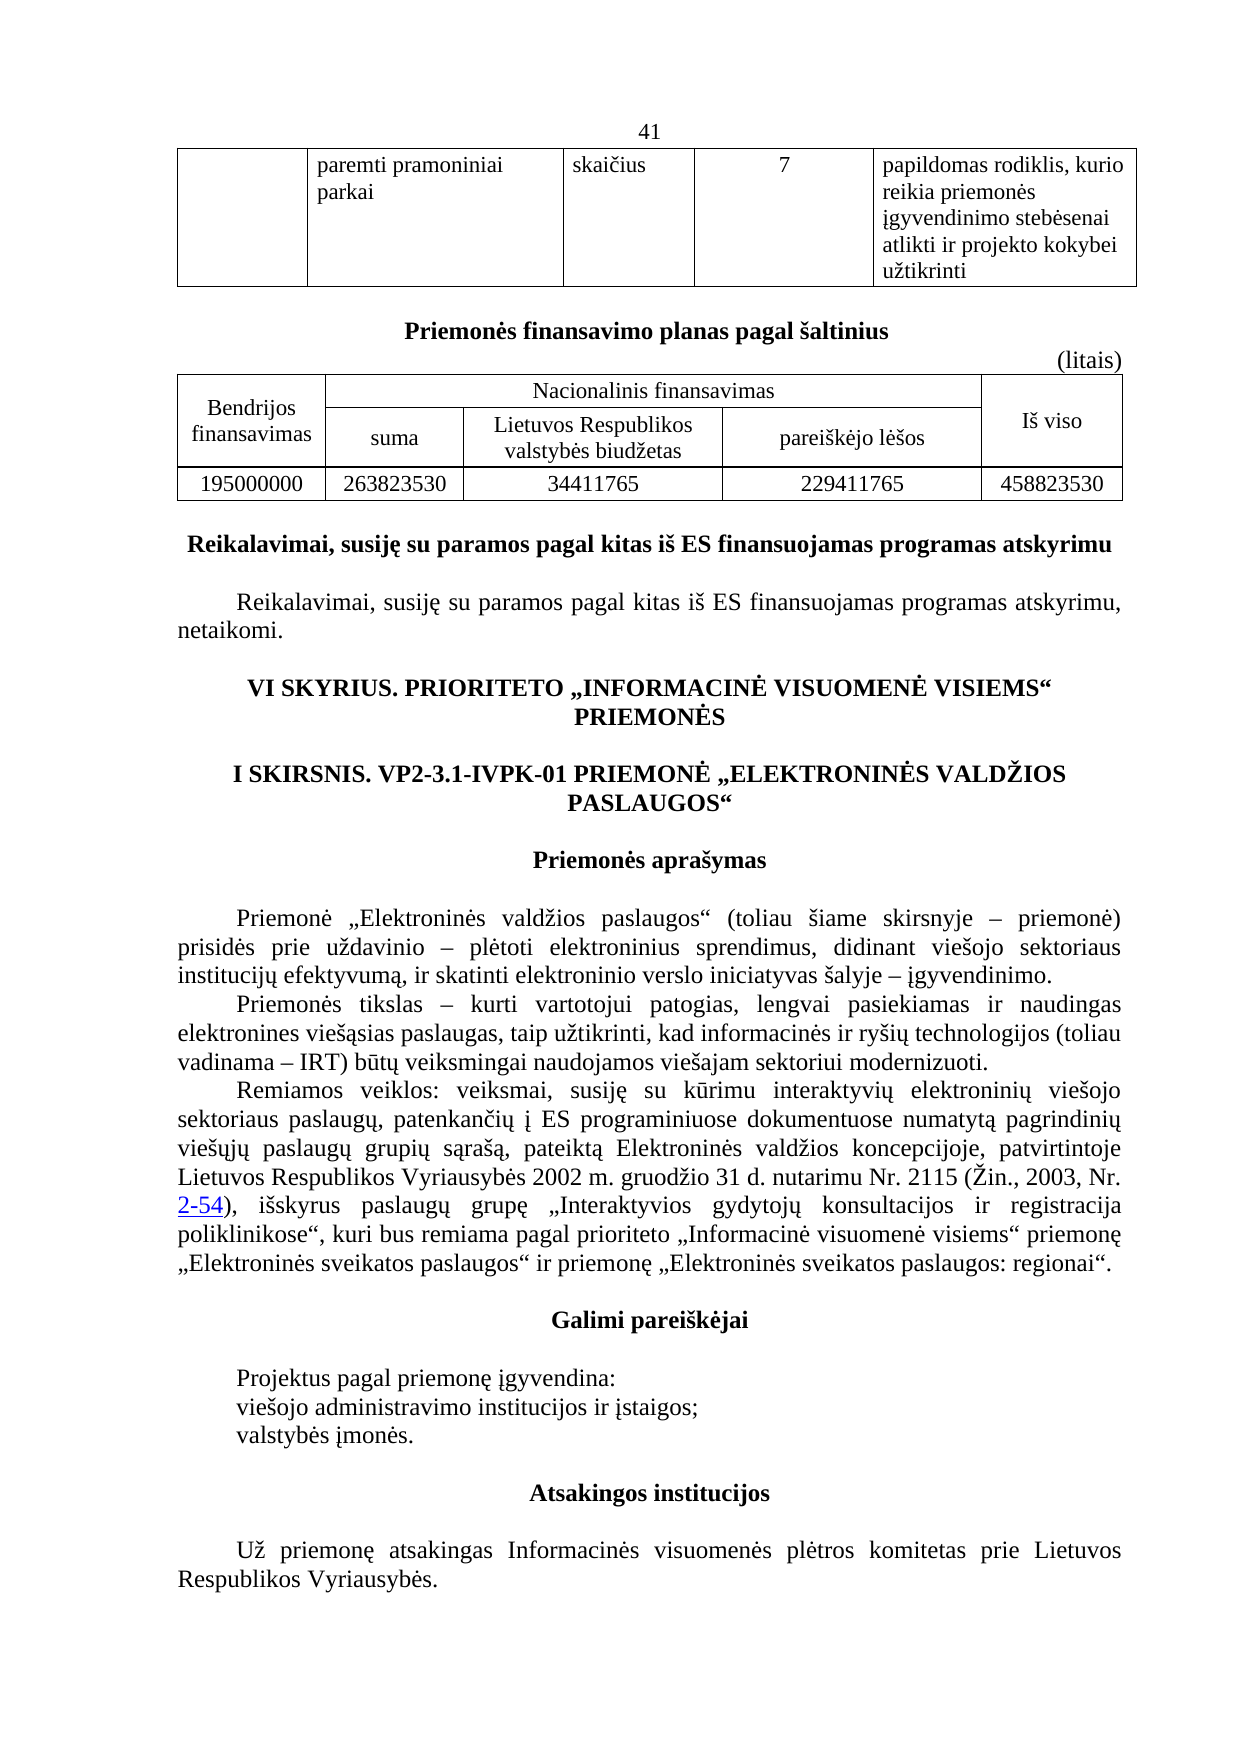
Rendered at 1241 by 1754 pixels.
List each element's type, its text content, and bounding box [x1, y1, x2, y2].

text valstybės įmonės. [177, 1421, 1122, 1449]
text Remiamos veiklos: veiksmai, susiję su kūrimu interaktyvių elektroninių viešojo sektoriaus paslaugų, patenkančių į ES programiniuose dokumentuose numatytą pagrindinių viešųjų paslaugų grupių sąrašą, pateiktą Elektroninės valdžios koncepcijoje, patvirtintoje Lietuvos Respublikos Vyriausybės 2002 m. gruodžio 31 d. nutarimu Nr. 2115 (Žin., 2003, Nr. 2-54), išskyrus paslaugų grupę „Interaktyvios gydytojų konsultacijos ir registracija poliklinikose“, kuri bus remiama pagal prioriteto „Informacinė visuomenė visiems“ priemonę „Elektroninės sveikatos paslaugos“ ir priemonę „Elektroninės sveikatos paslaugos: regionai“. [177, 1076, 1122, 1277]
table_cell paremti pramoniniai parkai [308, 149, 563, 286]
text Atsakingos institucijos [177, 1478, 1122, 1507]
text Galimi pareiškėjai [177, 1306, 1122, 1334]
table_cell Lietuvos Respublikos valstybės biudžetas [464, 408, 722, 466]
table_cell 195000000 [178, 468, 325, 499]
text Priemonės aprašymas [177, 846, 1122, 874]
text Priemonės tikslas – kurti vartotojui patogias, lengvai pasiekiamas ir naudingas elektronines viešąsias paslaugas, taip užtikrinti, kad informacinės ir ryšių technologijos (toliau vadinama – IRT) būtų veiksmingai naudojamos viešajam sektoriui modernizuoti. [177, 989, 1122, 1076]
table_header Bendrijos finansavimas [178, 375, 325, 466]
table_cell [178, 149, 307, 286]
table_cell 7 [695, 149, 873, 286]
text (litais) [177, 345, 1122, 373]
table_header Nacionalinis finansavimas [326, 375, 981, 407]
text VI SKYRIUS. PRIORITETO „INFORMACINĖ VISUOMENĖ VISIEMS“ PRIEMONĖS [177, 673, 1122, 731]
table_cell papildomas rodiklis, kurio reikia priemonės įgyvendinimo stebėsenai atlikti ir projekto kokybei užtikrinti [874, 149, 1136, 286]
text Priemonės finansavimo planas pagal šaltinius [177, 316, 1122, 345]
table_header Iš viso [982, 375, 1122, 466]
text viešojo administravimo institucijos ir įstaigos; [177, 1392, 1122, 1421]
table_cell 229411765 [723, 468, 981, 499]
table_cell 34411765 [464, 468, 722, 499]
text Priemonė „Elektroninės valdžios paslaugos“ (toliau šiame skirsnyje – priemonė) prisidės prie uždavinio – plėtoti elektroninius sprendimus, didinant viešojo sektoriaus institucijų efektyvumą, ir skatinti elektroninio verslo iniciatyvas šalyje – įgyvendinimo. [177, 903, 1122, 989]
table_cell skaičius [564, 149, 694, 286]
text I SKIRSNIS. VP2-3.1-IVPK-01 PRIEMONĖ „ELEKTRONINĖS VALDŽIOS PASLAUGOS“ [177, 759, 1122, 817]
text Reikalavimai, susiję su paramos pagal kitas iš ES finansuojamas programas atskyrimu [177, 529, 1122, 558]
text Projektus pagal priemonę įgyvendina: [177, 1363, 1122, 1392]
text Už priemonę atsakingas Informacinės visuomenės plėtros komitetas prie Lietuvos Respublikos Vyriausybės. [177, 1536, 1122, 1593]
table_cell 263823530 [326, 468, 463, 499]
table_cell pareiškėjo lėšos [723, 408, 981, 466]
text Reikalavimai, susiję su paramos pagal kitas iš ES finansuojamas programas atskyrimu, netaikomi. [177, 587, 1122, 644]
table_cell suma [326, 408, 463, 466]
table_cell 458823530 [982, 468, 1122, 499]
